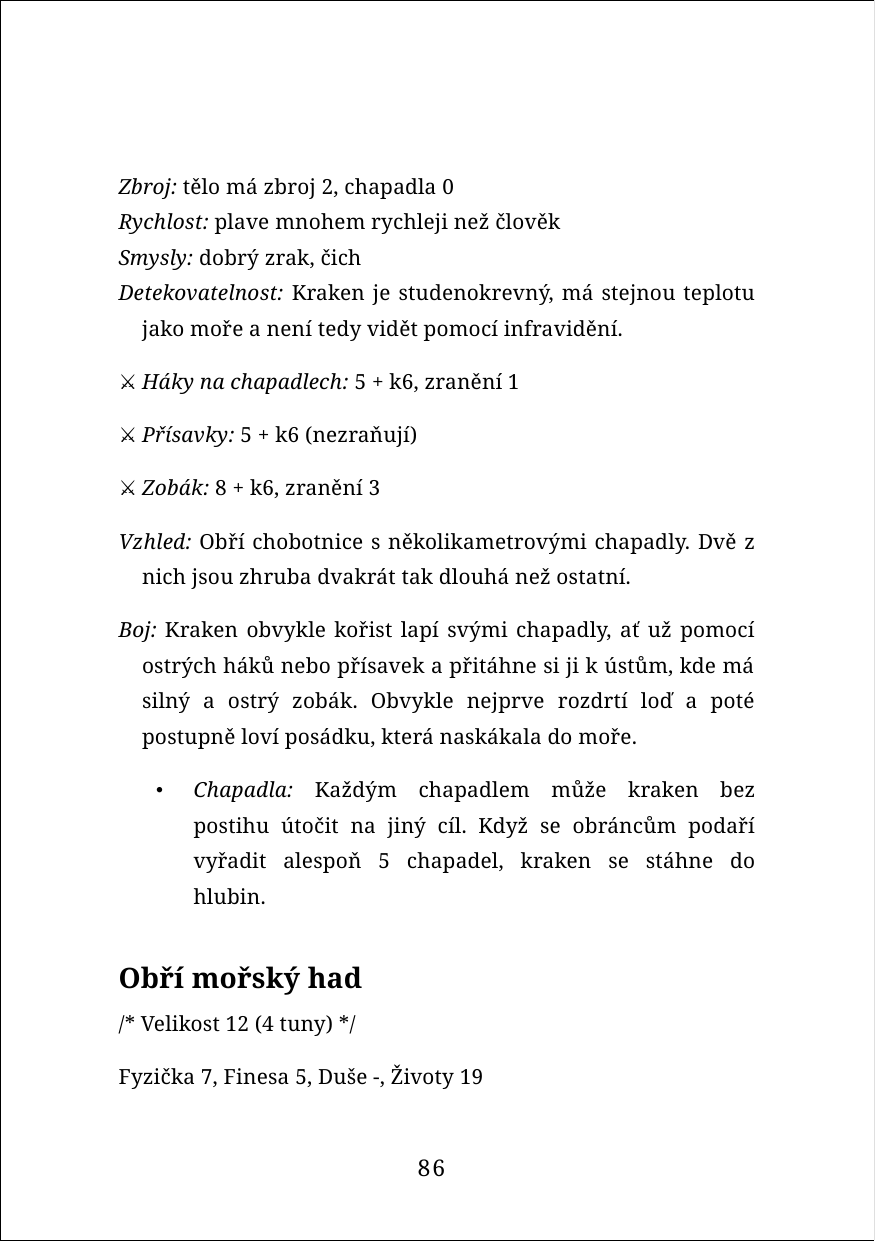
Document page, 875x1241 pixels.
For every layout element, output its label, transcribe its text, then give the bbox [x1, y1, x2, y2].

subtitle Obří mořský had [118, 959, 756, 997]
text Vzhled: Obří chobotnice s několikametrovými chapadly. Dvě z nich jsou zhruba dvakrát tak dlouhá než ostatní. [118, 527, 756, 591]
text Boj: Kraken obvykle kořist lapí svými chapadly, ať už pomocí ostrých háků nebo přísavek a přitáhne si ji k ústům, kde má silný a ostrý zobák. Obvykle nejprve rozdrtí loď a poté postupně loví posádku, která naskákala do moře. [118, 616, 756, 751]
text ⚔ Háky na chapadlech: 5 + k6, zranění 1 [118, 367, 756, 396]
text Smysly: dobrý zrak, čich [118, 243, 756, 271]
text Rychlost: plave mnohem rychleji než člověk [118, 207, 756, 236]
text ⚔ Přísavky: 5 + k6 (nezraňují) [118, 420, 756, 449]
text ⚔ Zobák: 8 + k6, zranění 3 [118, 473, 756, 502]
list Chapadla: Každým chapadlem může kraken bez postihu útočit na jiný cíl. Když se obráncům podaří vyřadit alespoň 5 chapadel, kraken se stáhne do hlubin. [156, 775, 756, 910]
text /* Velikost 12 (4 tuny) */ [118, 1009, 756, 1037]
text Detekovatelnost: Kraken je studenokrevný, má stejnou teplotu jako moře a není tedy vidět pomocí infravidění. [118, 278, 756, 342]
text Fyzička 7, Finesa 5, Duše -, Životy 19 [118, 1062, 756, 1091]
text Zbroj: tělo má zbroj 2, chapadla 0 [118, 172, 756, 200]
